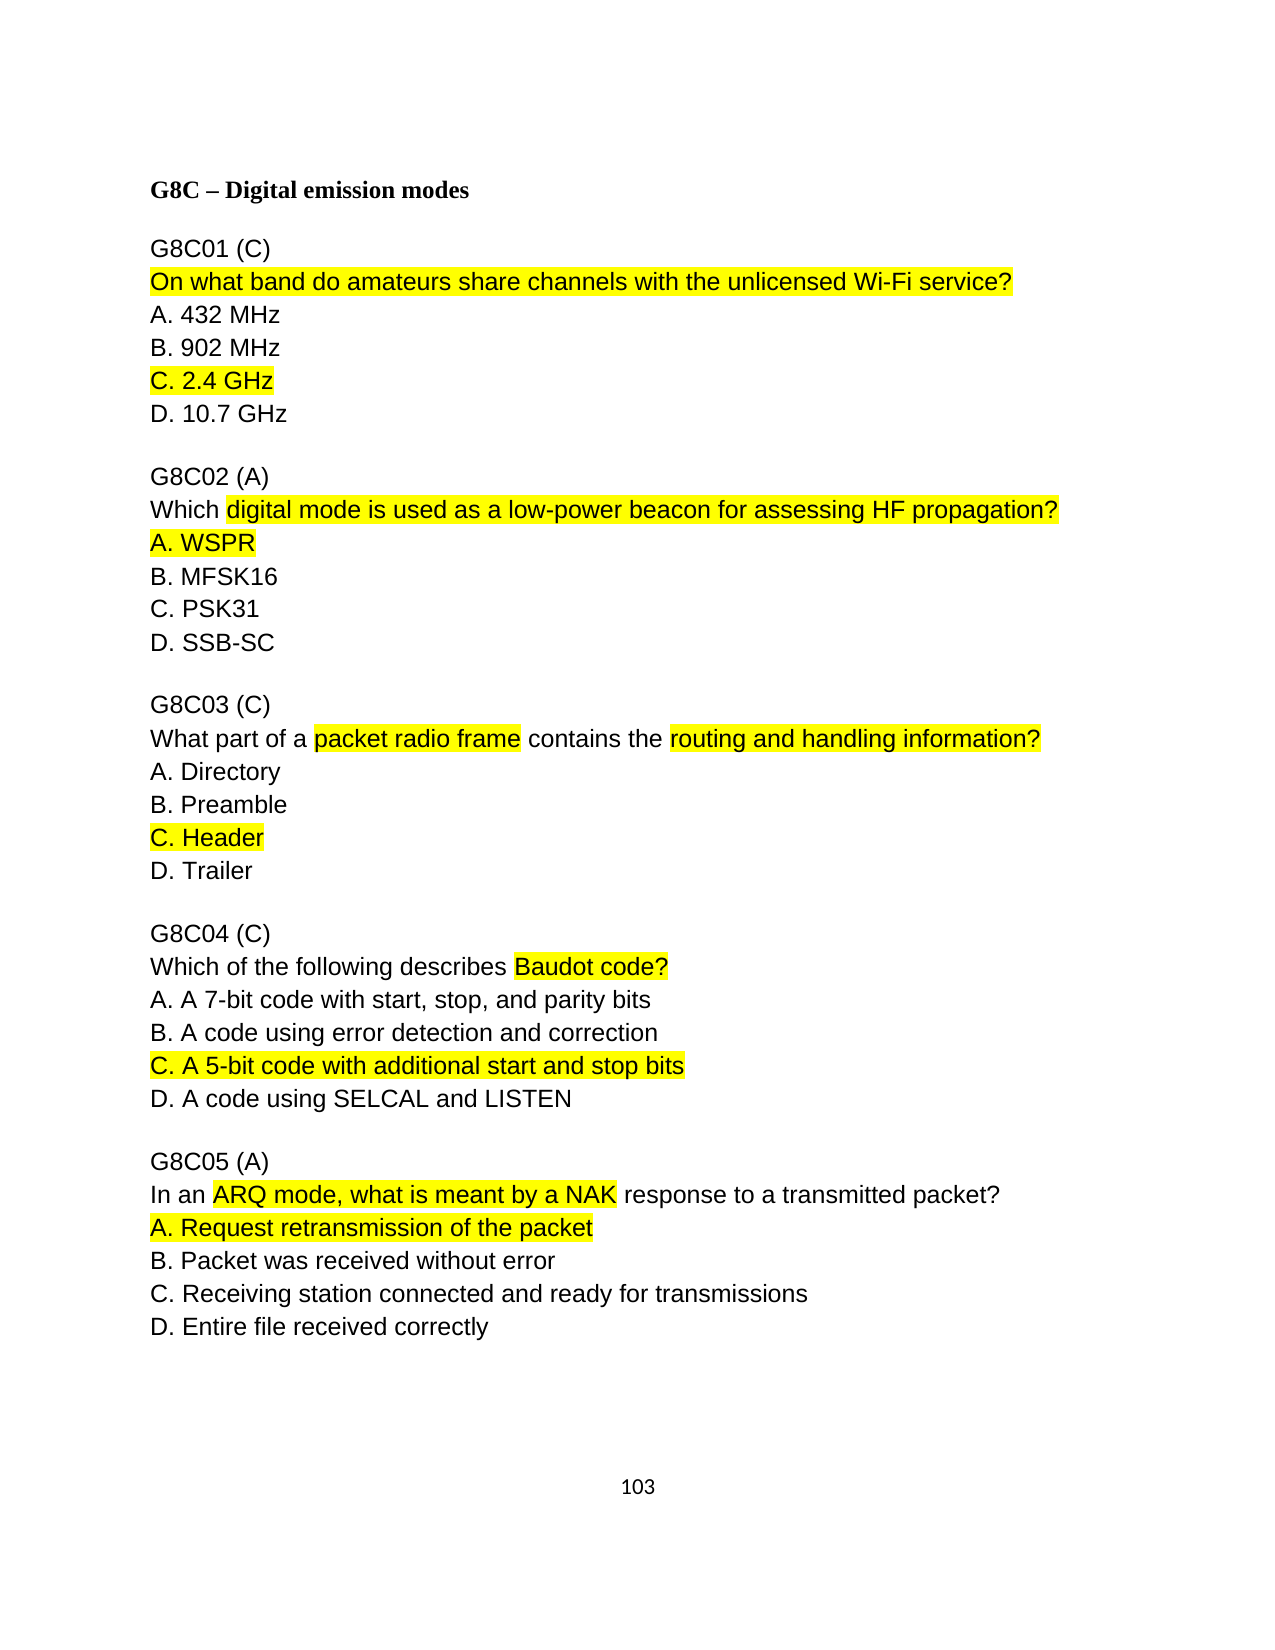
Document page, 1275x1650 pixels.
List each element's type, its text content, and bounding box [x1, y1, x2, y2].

text G8C03 (C) What part of a packet radio frame contains the routing and handling information? A. Directory B. Preamble C. Header D. Trailer [150, 691, 1125, 884]
subtitle G8C – Digital emission modes [150, 176, 1125, 204]
text G8C04 (C) Which of the following describes Baudot code? A. A 7-bit code with start, stop, and parity bits B. A code using error detection and correction C. A 5-bit code with additional start and stop bits D. A code using SELCAL and LISTEN [150, 919, 1125, 1112]
text G8C02 (A) Which digital mode is used as a low-power beacon for assessing HF propagation? A. WSPR B. MFSK16 C. PSK31 D. SSB-SC [150, 462, 1125, 656]
text G8C01 (C) On what band do amateurs share channels with the unlicensed Wi-Fi service? A. 432 MHz B. 902 MHz C. 2.4 GHz D. 10.7 GHz [150, 234, 1125, 428]
text G8C05 (A) In an ARQ mode, what is meant by a NAK response to a transmitted packet? A. Request retransmission of the packet B. Packet was received without error C. Receiving station connected and ready for transmissions D. Entire file received correctly [150, 1147, 1125, 1341]
